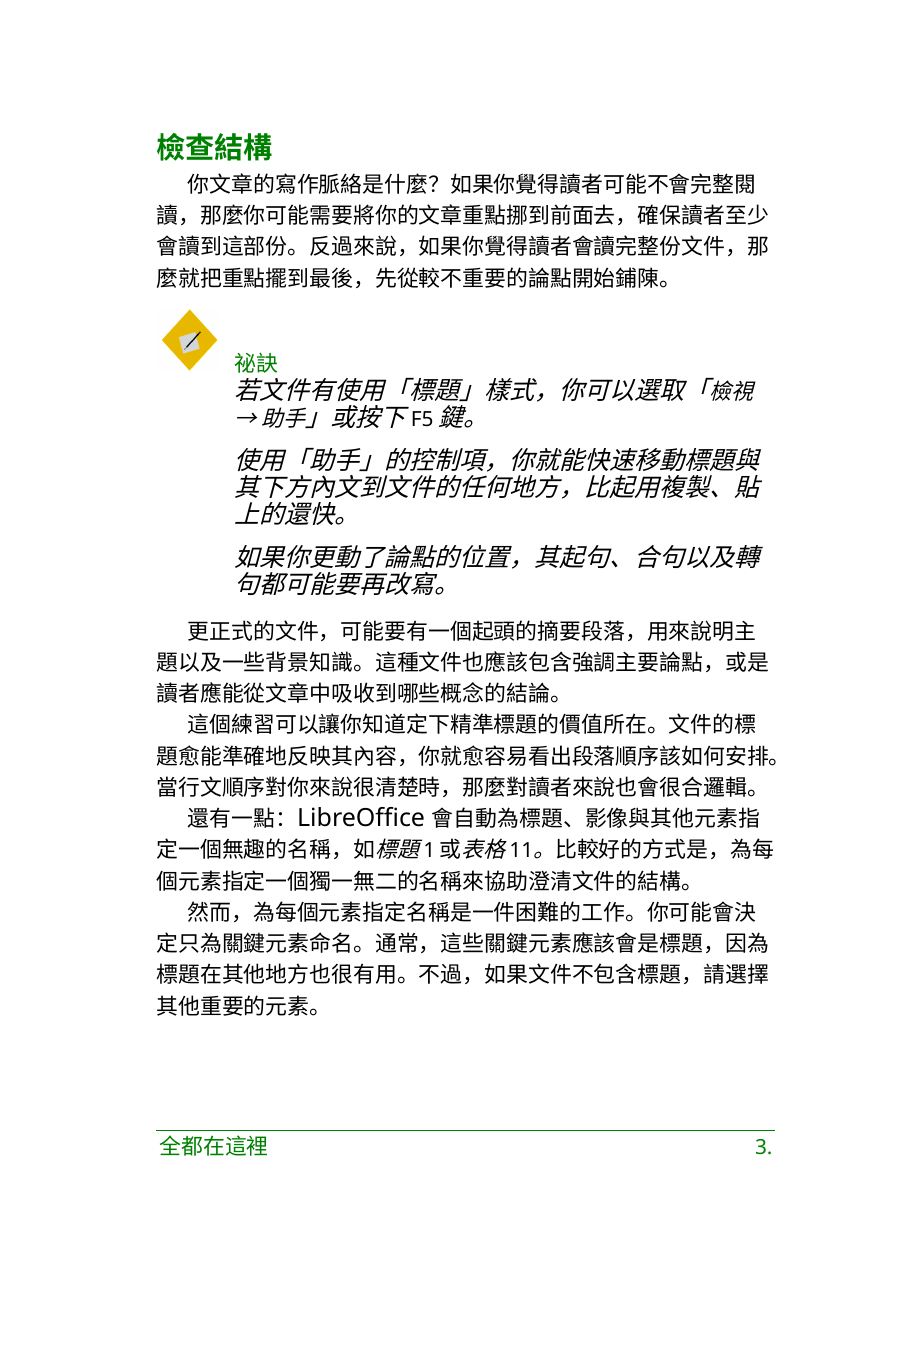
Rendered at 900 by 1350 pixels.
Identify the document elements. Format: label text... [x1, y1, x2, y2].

text 還有一點：LibreOffice 會自動為標題、影像與其他元素指定一個無趣的名稱，如標題1或表格11。比較好的方式是，為每個元素指定一個獨一無二的名稱來協助澄清文件的結構。 [156, 802, 775, 895]
text 如果你更動了論點的位置，其起句、合句以及轉句都可能要再改寫。 [234, 544, 775, 598]
subtitle 檢查結構 [156, 125, 775, 167]
text 你文章的寫作脈絡是什麼？如果你覺得讀者可能不會完整閱讀，那麼你可能需要將你的文章重點挪到前面去，確保讀者至少會讀到這部份。反過來說，如果你覺得讀者會讀完整份文件，那麼就把重點擺到最後，先從較不重要的論點開始鋪陳。 [156, 167, 775, 292]
text 這個練習可以讓你知道定下精準標題的價值所在。文件的標題愈能準確地反映其內容，你就愈容易看出段落順序該如何安排。當行文順序對你來說很清楚時，那麼對讀者來說也會很合邏輯。 [156, 708, 775, 802]
text 更正式的文件，可能要有一個起頭的摘要段落，用來說明主題以及一些背景知識。這種文件也應該包含強調主要論點，或是讀者應能從文章中吸收到哪些概念的結論。 [156, 614, 775, 708]
list 祕訣 [156, 308, 775, 378]
text 使用「助手」的控制項，你就能快速移動標題與其下方內文到文件的任何地方，比起用複製、貼上的還快。 [234, 447, 775, 529]
picture [157, 308, 220, 372]
text 然而，為每個元素指定名稱是一件困難的工作。你可能會決定只為關鍵元素命名。通常，這些關鍵元素應該會是標題，因為標題在其他地方也很有用。不過，如果文件不包含標題，請選擇其他重要的元素。 [156, 895, 775, 1020]
text 若文件有使用「標題」樣式，你可以選取「檢視 → 助手」或按下 F5 鍵。 [234, 378, 775, 432]
